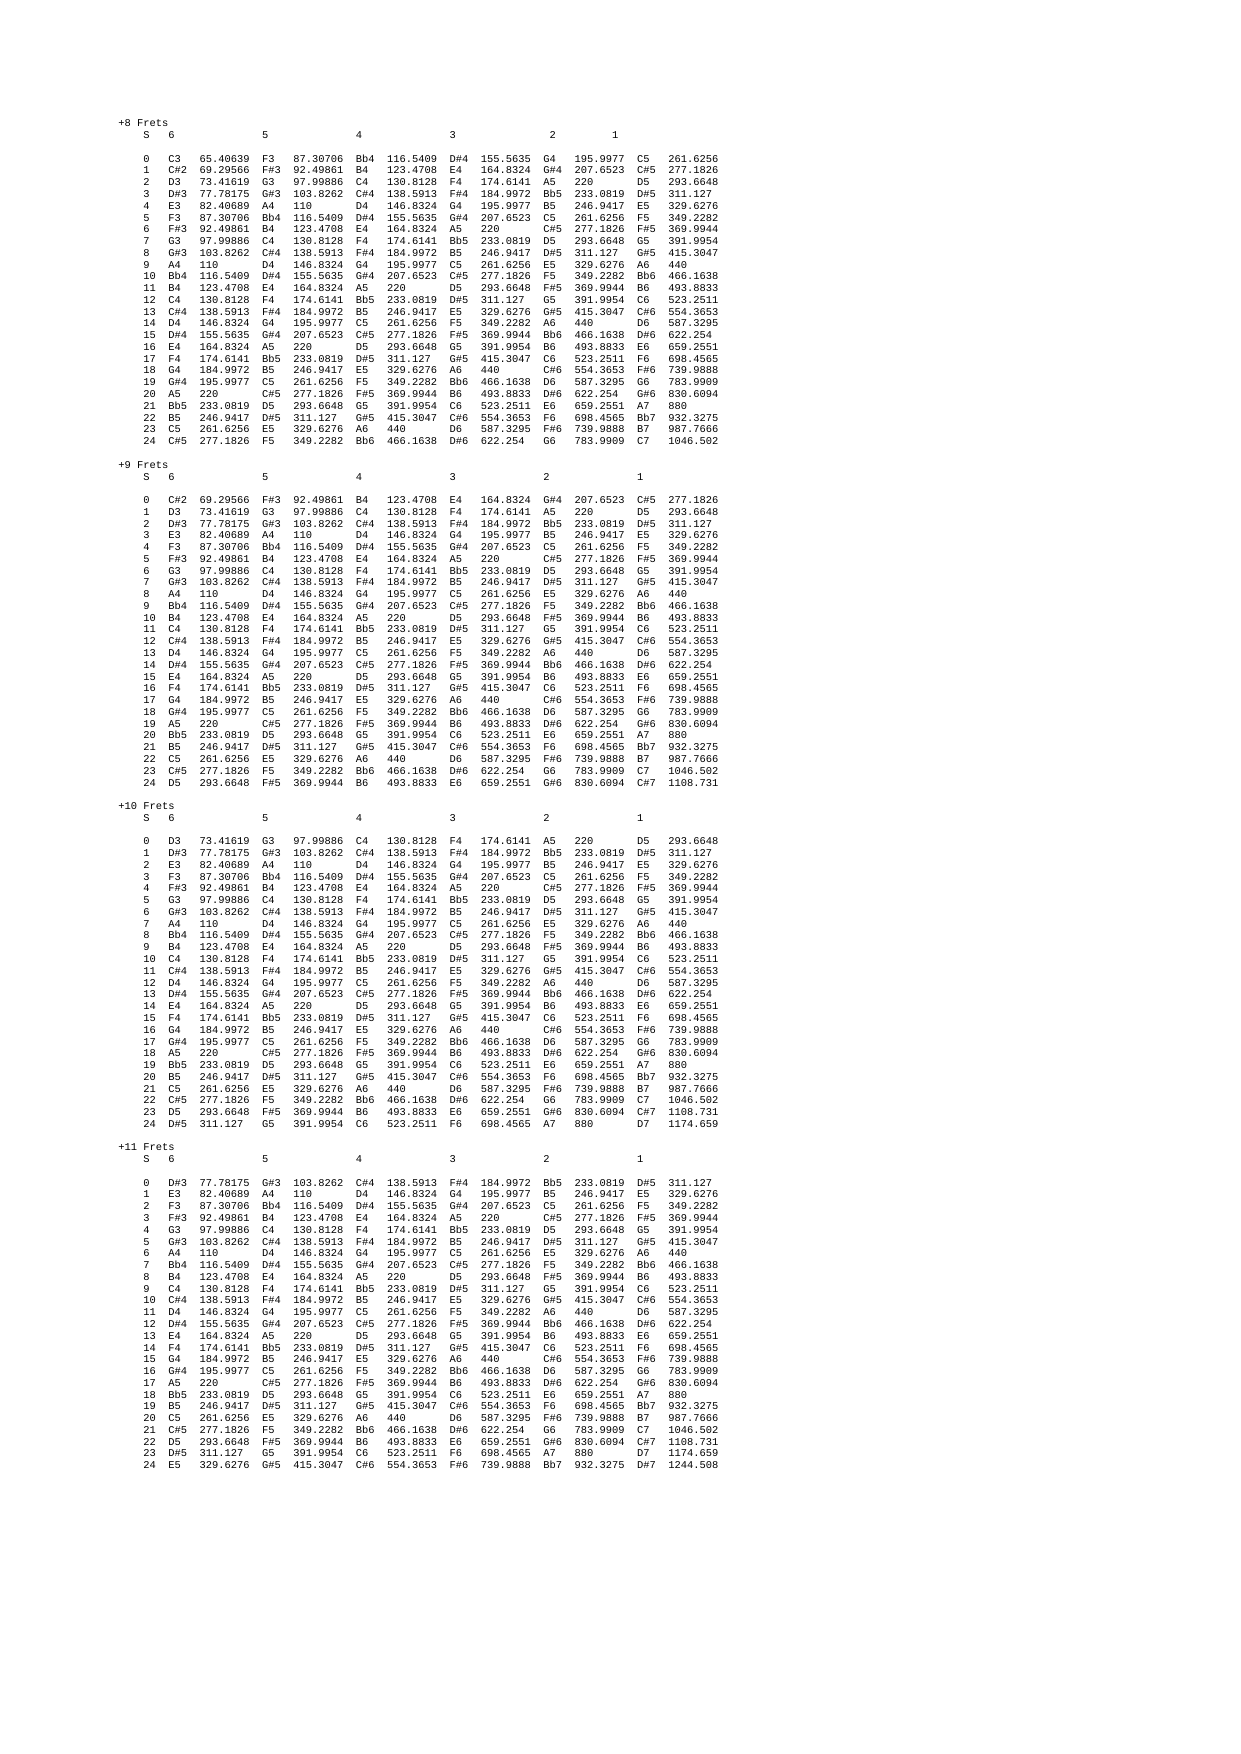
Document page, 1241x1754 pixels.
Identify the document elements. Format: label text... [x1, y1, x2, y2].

text 7 G#3 103.8262 C#4 138.5913 F#4 184.9972 B5 246.9417 D#5 311.127 G#5 415.3047 [118, 577, 1122, 589]
text 19 Bb5 233.0819 D5 293.6648 G5 391.9954 C6 523.2511 E6 659.2551 A7 880 [118, 1060, 1122, 1072]
text 17 G#4 195.9977 C5 261.6256 F5 349.2282 Bb6 466.1638 D6 587.3295 G6 783.9909 [118, 1036, 1122, 1048]
text 10 Bb4 116.5409 D#4 155.5635 G#4 207.6523 C#5 277.1826 F5 349.2282 Bb6 466.1638 [118, 271, 1122, 283]
text 2 E3 82.40689 A4 110 D4 146.8324 G4 195.9977 B5 246.9417 E5 329.6276 [118, 860, 1122, 871]
text 0 D3 73.41619 G3 97.99886 C4 130.8128 F4 174.6141 A5 220 D5 293.6648 [118, 836, 1122, 848]
text 1 D#3 77.78175 G#3 103.8262 C#4 138.5913 F#4 184.9972 Bb5 233.0819 D#5 311.127 [118, 848, 1122, 860]
text 3 F#3 92.49861 B4 123.4708 E4 164.8324 A5 220 C#5 277.1826 F#5 369.9944 [118, 1213, 1122, 1224]
text 14 D4 146.8324 G4 195.9977 C5 261.6256 F5 349.2282 A6 440 D6 587.3295 [118, 318, 1122, 330]
text 14 D#4 155.5635 G#4 207.6523 C#5 277.1826 F#5 369.9944 Bb6 466.1638 D#6 622.254 [118, 659, 1122, 671]
text 13 D#4 155.5635 G#4 207.6523 C#5 277.1826 F#5 369.9944 Bb6 466.1638 D#6 622.254 [118, 989, 1122, 1001]
text +10 Frets [118, 801, 1122, 813]
text 20 Bb5 233.0819 D5 293.6648 G5 391.9954 C6 523.2511 E6 659.2551 A7 880 [118, 730, 1122, 742]
text S 6 5 4 3 2 1 [118, 813, 1122, 824]
text 6 G3 97.99886 C4 130.8128 F4 174.6141 Bb5 233.0819 D5 293.6648 G5 391.9954 [118, 565, 1122, 577]
text 2 F3 87.30706 Bb4 116.5409 D#4 155.5635 G#4 207.6523 C5 261.6256 F5 349.2282 [118, 1201, 1122, 1213]
text 15 E4 164.8324 A5 220 D5 293.6648 G5 391.9954 B6 493.8833 E6 659.2551 [118, 671, 1122, 683]
text 18 Bb5 233.0819 D5 293.6648 G5 391.9954 C6 523.2511 E6 659.2551 A7 880 [118, 1389, 1122, 1401]
text 16 G4 184.9972 B5 246.9417 E5 329.6276 A6 440 C#6 554.3653 F#6 739.9888 [118, 1024, 1122, 1036]
text 21 B5 246.9417 D#5 311.127 G#5 415.3047 C#6 554.3653 F6 698.4565 Bb7 932.3275 [118, 742, 1122, 754]
text 24 E5 329.6276 G#5 415.3047 C#6 554.3653 F#6 739.9888 Bb7 932.3275 D#7 1244.508 [118, 1460, 1122, 1472]
text 10 B4 123.4708 E4 164.8324 A5 220 D5 293.6648 F#5 369.9944 B6 493.8833 [118, 612, 1122, 624]
text 13 D4 146.8324 G4 195.9977 C5 261.6256 F5 349.2282 A6 440 D6 587.3295 [118, 648, 1122, 659]
text 11 C4 130.8128 F4 174.6141 Bb5 233.0819 D#5 311.127 G5 391.9954 C6 523.2511 [118, 624, 1122, 636]
text 18 A5 220 C#5 277.1826 F#5 369.9944 B6 493.8833 D#6 622.254 G#6 830.6094 [118, 1048, 1122, 1060]
text 18 G#4 195.9977 C5 261.6256 F5 349.2282 Bb6 466.1638 D6 587.3295 G6 783.9909 [118, 707, 1122, 718]
text 11 B4 123.4708 E4 164.8324 A5 220 D5 293.6648 F#5 369.9944 B6 493.8833 [118, 283, 1122, 295]
text 0 D#3 77.78175 G#3 103.8262 C#4 138.5913 F#4 184.9972 Bb5 233.0819 D#5 311.127 [118, 1177, 1122, 1189]
text 3 F3 87.30706 Bb4 116.5409 D#4 155.5635 G#4 207.6523 C5 261.6256 F5 349.2282 [118, 871, 1122, 883]
text 19 G#4 195.9977 C5 261.6256 F5 349.2282 Bb6 466.1638 D6 587.3295 G6 783.9909 [118, 377, 1122, 389]
text 12 D4 146.8324 G4 195.9977 C5 261.6256 F5 349.2282 A6 440 D6 587.3295 [118, 977, 1122, 989]
text 5 G#3 103.8262 C#4 138.5913 F#4 184.9972 B5 246.9417 D#5 311.127 G#5 415.3047 [118, 1236, 1122, 1248]
text 15 G4 184.9972 B5 246.9417 E5 329.6276 A6 440 C#6 554.3653 F#6 739.9888 [118, 1354, 1122, 1366]
text 22 C5 261.6256 E5 329.6276 A6 440 D6 587.3295 F#6 739.9888 B7 987.7666 [118, 754, 1122, 766]
text 11 D4 146.8324 G4 195.9977 C5 261.6256 F5 349.2282 A6 440 D6 587.3295 [118, 1307, 1122, 1319]
text 3 D#3 77.78175 G#3 103.8262 C#4 138.5913 F#4 184.9972 Bb5 233.0819 D#5 311.127 [118, 189, 1122, 201]
text 2 D#3 77.78175 G#3 103.8262 C#4 138.5913 F#4 184.9972 Bb5 233.0819 D#5 311.127 [118, 518, 1122, 530]
text 7 G3 97.99886 C4 130.8128 F4 174.6141 Bb5 233.0819 D5 293.6648 G5 391.9954 [118, 236, 1122, 248]
text 23 D5 293.6648 F#5 369.9944 B6 493.8833 E6 659.2551 G#6 830.6094 C#7 1108.731 [118, 1107, 1122, 1119]
text 9 C4 130.8128 F4 174.6141 Bb5 233.0819 D#5 311.127 G5 391.9954 C6 523.2511 [118, 1283, 1122, 1295]
text 5 G3 97.99886 C4 130.8128 F4 174.6141 Bb5 233.0819 D5 293.6648 G5 391.9954 [118, 895, 1122, 907]
text 13 C#4 138.5913 F#4 184.9972 B5 246.9417 E5 329.6276 G#5 415.3047 C#6 554.3653 [118, 306, 1122, 318]
text 9 Bb4 116.5409 D#4 155.5635 G#4 207.6523 C#5 277.1826 F5 349.2282 Bb6 466.1638 [118, 601, 1122, 612]
text 21 Bb5 233.0819 D5 293.6648 G5 391.9954 C6 523.2511 E6 659.2551 A7 880 [118, 401, 1122, 412]
text 2 D3 73.41619 G3 97.99886 C4 130.8128 F4 174.6141 A5 220 D5 293.6648 [118, 177, 1122, 189]
text S 6 5 4 3 2 1 [118, 130, 1122, 142]
text 17 A5 220 C#5 277.1826 F#5 369.9944 B6 493.8833 D#6 622.254 G#6 830.6094 [118, 1378, 1122, 1389]
text 6 G#3 103.8262 C#4 138.5913 F#4 184.9972 B5 246.9417 D#5 311.127 G#5 415.3047 [118, 907, 1122, 918]
text 16 F4 174.6141 Bb5 233.0819 D#5 311.127 G#5 415.3047 C6 523.2511 F6 698.4565 [118, 683, 1122, 695]
text 14 E4 164.8324 A5 220 D5 293.6648 G5 391.9954 B6 493.8833 E6 659.2551 [118, 1001, 1122, 1013]
text +9 Frets [118, 459, 1122, 471]
text 8 B4 123.4708 E4 164.8324 A5 220 D5 293.6648 F#5 369.9944 B6 493.8833 [118, 1272, 1122, 1283]
text 11 C#4 138.5913 F#4 184.9972 B5 246.9417 E5 329.6276 G#5 415.3047 C#6 554.3653 [118, 966, 1122, 977]
text 16 E4 164.8324 A5 220 D5 293.6648 G5 391.9954 B6 493.8833 E6 659.2551 [118, 342, 1122, 353]
text 1 D3 73.41619 G3 97.99886 C4 130.8128 F4 174.6141 A5 220 D5 293.6648 [118, 507, 1122, 518]
text 5 F#3 92.49861 B4 123.4708 E4 164.8324 A5 220 C#5 277.1826 F#5 369.9944 [118, 554, 1122, 565]
text 23 C5 261.6256 E5 329.6276 A6 440 D6 587.3295 F#6 739.9888 B7 987.7666 [118, 424, 1122, 436]
text 24 C#5 277.1826 F5 349.2282 Bb6 466.1638 D#6 622.254 G6 783.9909 C7 1046.502 [118, 436, 1122, 448]
text 20 A5 220 C#5 277.1826 F#5 369.9944 B6 493.8833 D#6 622.254 G#6 830.6094 [118, 389, 1122, 401]
text 0 C3 65.40639 F3 87.30706 Bb4 116.5409 D#4 155.5635 G4 195.9977 C5 261.6256 [118, 153, 1122, 165]
text 20 B5 246.9417 D#5 311.127 G#5 415.3047 C#6 554.3653 F6 698.4565 Bb7 932.3275 [118, 1072, 1122, 1083]
text 12 C4 130.8128 F4 174.6141 Bb5 233.0819 D#5 311.127 G5 391.9954 C6 523.2511 [118, 295, 1122, 306]
text 22 D5 293.6648 F#5 369.9944 B6 493.8833 E6 659.2551 G#6 830.6094 C#7 1108.731 [118, 1436, 1122, 1448]
text 9 B4 123.4708 E4 164.8324 A5 220 D5 293.6648 F#5 369.9944 B6 493.8833 [118, 942, 1122, 954]
text 10 C#4 138.5913 F#4 184.9972 B5 246.9417 E5 329.6276 G#5 415.3047 C#6 554.3653 [118, 1295, 1122, 1307]
text 4 G3 97.99886 C4 130.8128 F4 174.6141 Bb5 233.0819 D5 293.6648 G5 391.9954 [118, 1224, 1122, 1236]
text 6 F#3 92.49861 B4 123.4708 E4 164.8324 A5 220 C#5 277.1826 F#5 369.9944 [118, 224, 1122, 236]
text 8 G#3 103.8262 C#4 138.5913 F#4 184.9972 B5 246.9417 D#5 311.127 G#5 415.3047 [118, 248, 1122, 259]
text 24 D5 293.6648 F#5 369.9944 B6 493.8833 E6 659.2551 G#6 830.6094 C#7 1108.731 [118, 777, 1122, 789]
text 15 D#4 155.5635 G#4 207.6523 C#5 277.1826 F#5 369.9944 Bb6 466.1638 D#6 622.254 [118, 330, 1122, 342]
text 1 E3 82.40689 A4 110 D4 146.8324 G4 195.9977 B5 246.9417 E5 329.6276 [118, 1189, 1122, 1201]
text 4 F3 87.30706 Bb4 116.5409 D#4 155.5635 G#4 207.6523 C5 261.6256 F5 349.2282 [118, 542, 1122, 554]
text 23 D#5 311.127 G5 391.9954 C6 523.2511 F6 698.4565 A7 880 D7 1174.659 [118, 1448, 1122, 1460]
text 14 F4 174.6141 Bb5 233.0819 D#5 311.127 G#5 415.3047 C6 523.2511 F6 698.4565 [118, 1342, 1122, 1354]
text 8 A4 110 D4 146.8324 G4 195.9977 C5 261.6256 E5 329.6276 A6 440 [118, 589, 1122, 601]
text 7 Bb4 116.5409 D#4 155.5635 G#4 207.6523 C#5 277.1826 F5 349.2282 Bb6 466.1638 [118, 1260, 1122, 1272]
text 12 C#4 138.5913 F#4 184.9972 B5 246.9417 E5 329.6276 G#5 415.3047 C#6 554.3653 [118, 636, 1122, 648]
text 23 C#5 277.1826 F5 349.2282 Bb6 466.1638 D#6 622.254 G6 783.9909 C7 1046.502 [118, 766, 1122, 777]
text 19 A5 220 C#5 277.1826 F#5 369.9944 B6 493.8833 D#6 622.254 G#6 830.6094 [118, 718, 1122, 730]
text +8 Frets [118, 118, 1122, 130]
text 9 A4 110 D4 146.8324 G4 195.9977 C5 261.6256 E5 329.6276 A6 440 [118, 259, 1122, 271]
text 17 G4 184.9972 B5 246.9417 E5 329.6276 A6 440 C#6 554.3653 F#6 739.9888 [118, 695, 1122, 707]
text 20 C5 261.6256 E5 329.6276 A6 440 D6 587.3295 F#6 739.9888 B7 987.7666 [118, 1413, 1122, 1425]
text 21 C#5 277.1826 F5 349.2282 Bb6 466.1638 D#6 622.254 G6 783.9909 C7 1046.502 [118, 1425, 1122, 1436]
text S 6 5 4 3 2 1 [118, 471, 1122, 483]
text 17 F4 174.6141 Bb5 233.0819 D#5 311.127 G#5 415.3047 C6 523.2511 F6 698.4565 [118, 353, 1122, 365]
text 5 F3 87.30706 Bb4 116.5409 D#4 155.5635 G#4 207.6523 C5 261.6256 F5 349.2282 [118, 212, 1122, 224]
text 6 A4 110 D4 146.8324 G4 195.9977 C5 261.6256 E5 329.6276 A6 440 [118, 1248, 1122, 1260]
text 15 F4 174.6141 Bb5 233.0819 D#5 311.127 G#5 415.3047 C6 523.2511 F6 698.4565 [118, 1013, 1122, 1024]
text +11 Frets [118, 1142, 1122, 1154]
text 18 G4 184.9972 B5 246.9417 E5 329.6276 A6 440 C#6 554.3653 F#6 739.9888 [118, 365, 1122, 377]
text 24 D#5 311.127 G5 391.9954 C6 523.2511 F6 698.4565 A7 880 D7 1174.659 [118, 1119, 1122, 1130]
text 21 C5 261.6256 E5 329.6276 A6 440 D6 587.3295 F#6 739.9888 B7 987.7666 [118, 1083, 1122, 1095]
text S 6 5 4 3 2 1 [118, 1154, 1122, 1166]
text 22 C#5 277.1826 F5 349.2282 Bb6 466.1638 D#6 622.254 G6 783.9909 C7 1046.502 [118, 1095, 1122, 1107]
text 8 Bb4 116.5409 D#4 155.5635 G#4 207.6523 C#5 277.1826 F5 349.2282 Bb6 466.1638 [118, 930, 1122, 942]
text 12 D#4 155.5635 G#4 207.6523 C#5 277.1826 F#5 369.9944 Bb6 466.1638 D#6 622.254 [118, 1319, 1122, 1331]
text 22 B5 246.9417 D#5 311.127 G#5 415.3047 C#6 554.3653 F6 698.4565 Bb7 932.3275 [118, 412, 1122, 424]
text 13 E4 164.8324 A5 220 D5 293.6648 G5 391.9954 B6 493.8833 E6 659.2551 [118, 1331, 1122, 1342]
text 19 B5 246.9417 D#5 311.127 G#5 415.3047 C#6 554.3653 F6 698.4565 Bb7 932.3275 [118, 1401, 1122, 1413]
text 1 C#2 69.29566 F#3 92.49861 B4 123.4708 E4 164.8324 G#4 207.6523 C#5 277.1826 [118, 165, 1122, 177]
text 7 A4 110 D4 146.8324 G4 195.9977 C5 261.6256 E5 329.6276 A6 440 [118, 918, 1122, 930]
text 4 F#3 92.49861 B4 123.4708 E4 164.8324 A5 220 C#5 277.1826 F#5 369.9944 [118, 883, 1122, 895]
text 3 E3 82.40689 A4 110 D4 146.8324 G4 195.9977 B5 246.9417 E5 329.6276 [118, 530, 1122, 542]
text 16 G#4 195.9977 C5 261.6256 F5 349.2282 Bb6 466.1638 D6 587.3295 G6 783.9909 [118, 1366, 1122, 1378]
text 4 E3 82.40689 A4 110 D4 146.8324 G4 195.9977 B5 246.9417 E5 329.6276 [118, 201, 1122, 212]
text 10 C4 130.8128 F4 174.6141 Bb5 233.0819 D#5 311.127 G5 391.9954 C6 523.2511 [118, 954, 1122, 966]
text 0 C#2 69.29566 F#3 92.49861 B4 123.4708 E4 164.8324 G#4 207.6523 C#5 277.1826 [118, 495, 1122, 507]
